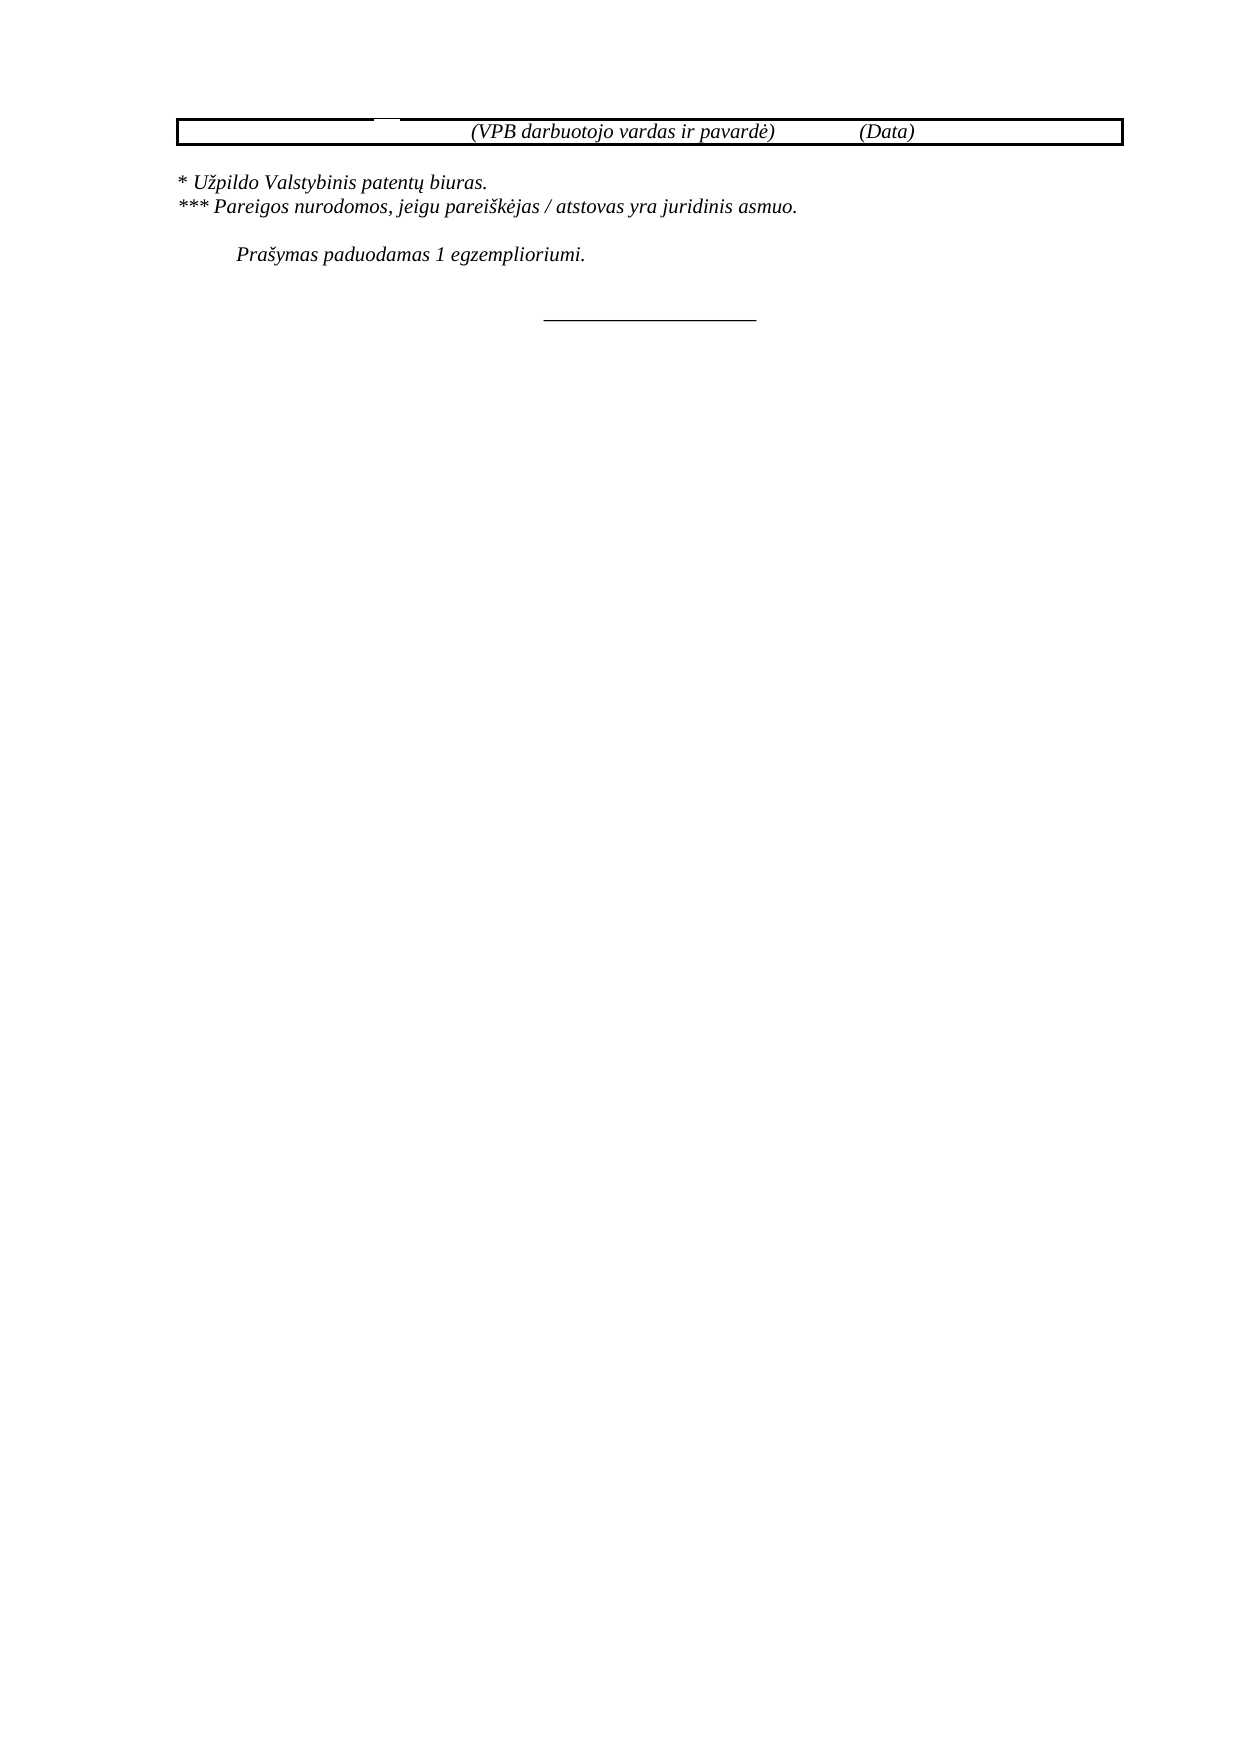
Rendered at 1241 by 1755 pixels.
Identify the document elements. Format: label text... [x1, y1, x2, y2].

text Prašymas paduodamas 1 egzemplioriumi. [177, 242, 1122, 266]
table_cell [374, 119, 400, 143]
text * Užpildo Valstybinis patentų biuras. [177, 170, 1122, 194]
table_cell (VPB darbuotojo vardas ir pavardė) [430, 121, 817, 143]
table_cell [400, 121, 430, 143]
table_cell [958, 121, 1121, 143]
table_cell (Data) [817, 121, 958, 143]
table_cell [179, 121, 374, 143]
text *** Pareigos nurodomos, jeigu pareiškėjas / atstovas yra juridinis asmuo. [177, 194, 1122, 218]
text _________________ [177, 295, 1122, 324]
